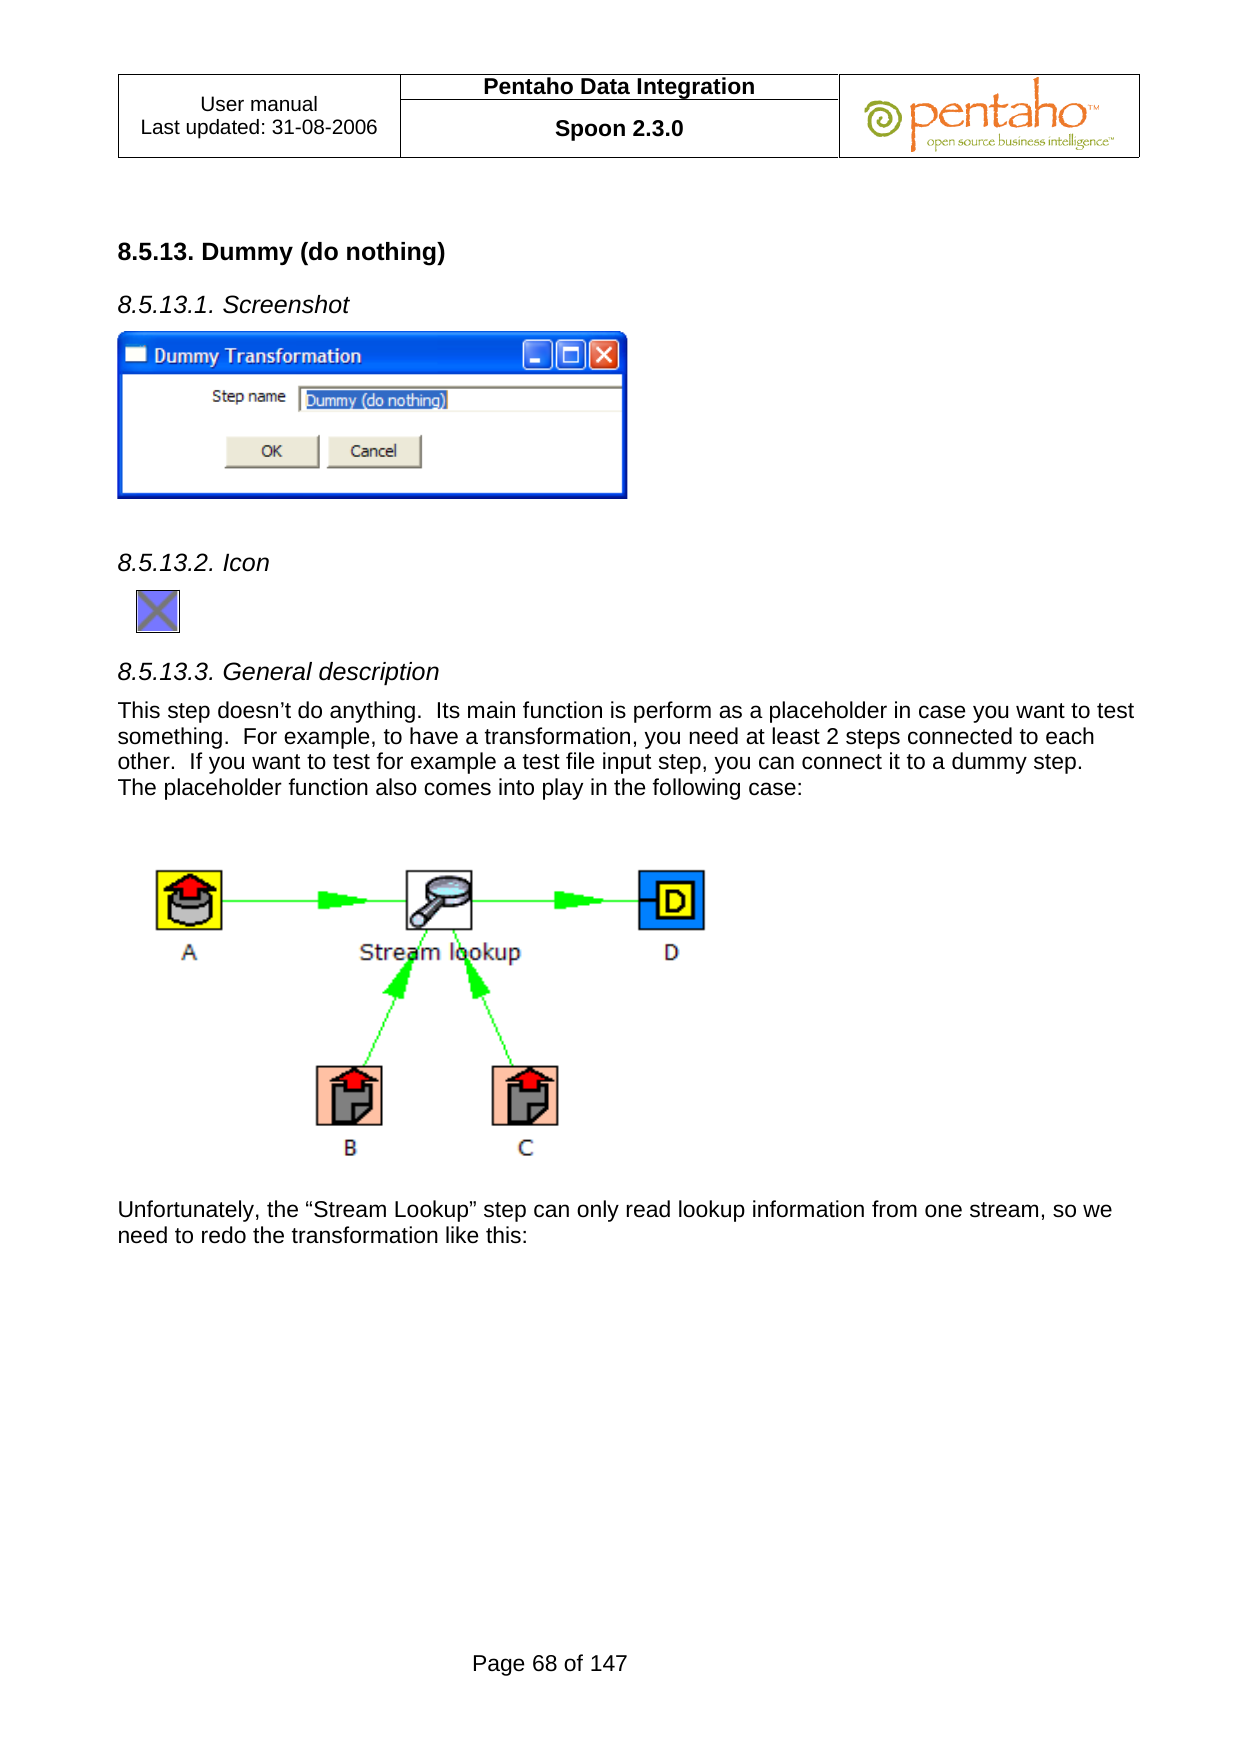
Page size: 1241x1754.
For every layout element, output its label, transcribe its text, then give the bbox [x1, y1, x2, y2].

subtitle Screenshot [117, 291, 1137, 319]
text Unfortunately, the “Stream Lookup” step can only read lookup information from one stream, so we need to redo the transformation like this: [117, 1197, 1137, 1248]
text The placeholder function also comes into play in the following case: [117, 774, 1137, 800]
text This step doesn’t do anything. Its main function is perform as a placeholder in case you want to test something. For example, to have a transformation, you need at least 2 steps connected to each other. If you want to test for example a test file input step, you can connect it to a dummy step. [117, 698, 1137, 774]
picture [117, 331, 628, 499]
subtitle General description [117, 657, 1137, 685]
picture [133, 860, 713, 1163]
subtitle Dummy (do nothing) [117, 238, 1137, 266]
subtitle Icon [117, 549, 1137, 577]
